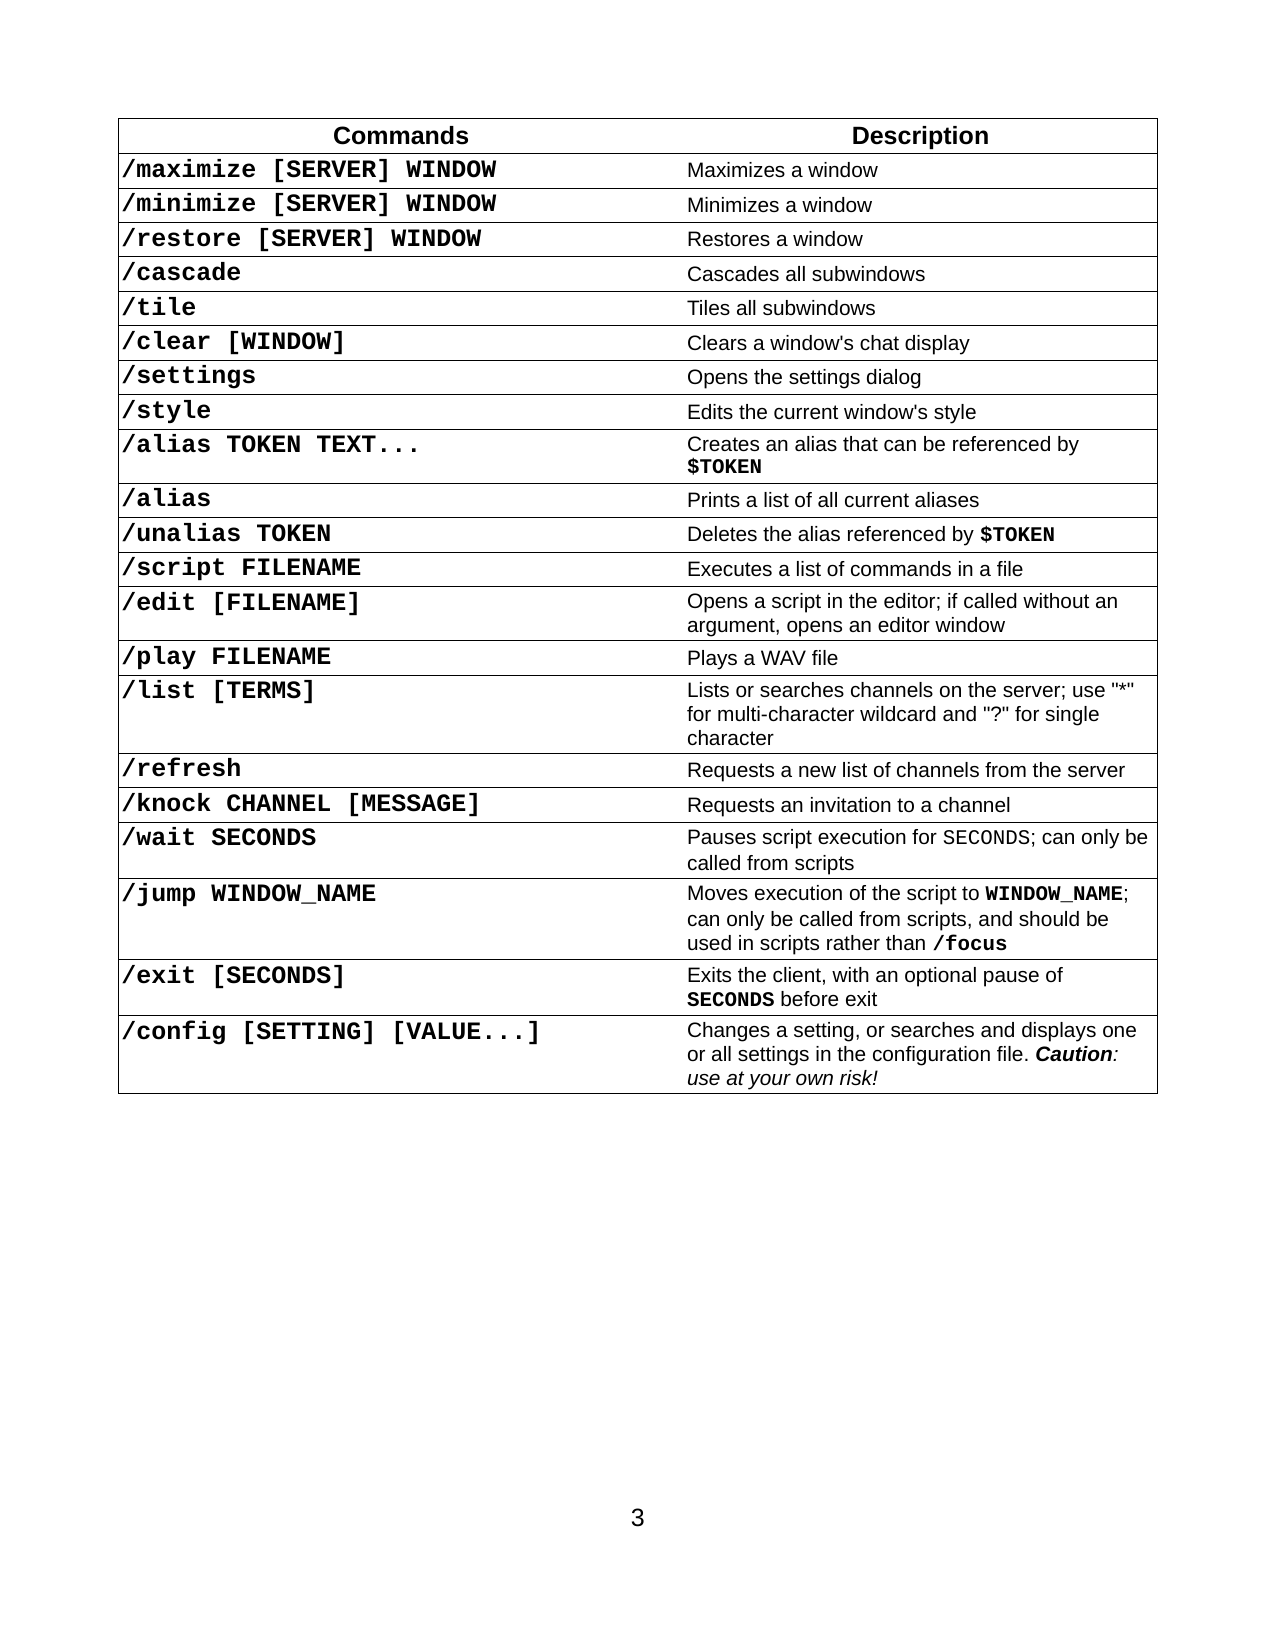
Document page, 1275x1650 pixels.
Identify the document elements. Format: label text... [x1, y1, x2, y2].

table_cell Cascades all subwindows [684, 257, 1157, 291]
table_cell /unalias TOKEN [119, 518, 684, 552]
table_cell Tiles all subwindows [684, 292, 1157, 325]
table_cell /style [119, 395, 684, 429]
table_cell /refresh [119, 754, 684, 787]
table_cell /list [TERMS] [119, 676, 684, 753]
table_cell /play FILENAME [119, 641, 684, 674]
table_cell Requests a new list of channels from the server [684, 754, 1157, 787]
table_cell Deletes the alias referenced by $TOKEN [684, 518, 1157, 552]
table_cell Clears a window's chat display [684, 326, 1157, 360]
table_cell /edit [FILENAME] [119, 587, 684, 640]
table_cell Changes a setting, or searches and displays one or all settings in the configuration file. Caution: use at your own risk! [684, 1016, 1157, 1093]
table_cell Restores a window [684, 223, 1157, 256]
table_cell /script FILENAME [119, 553, 684, 586]
table_cell Exits the client, with an optional pause of SECONDS before exit [684, 960, 1157, 1015]
table_cell /knock CHANNEL [MESSAGE] [119, 788, 684, 822]
table_cell /restore [SERVER] WINDOW [119, 223, 684, 256]
table_cell Pauses script execution for SECONDS; can only be called from scripts [684, 823, 1157, 877]
table_cell /jump WINDOW_NAME [119, 879, 684, 959]
table_cell Prints a list of all current aliases [684, 484, 1157, 517]
table_cell /tile [119, 292, 684, 325]
table_cell /clear [WINDOW] [119, 326, 684, 360]
table_header Commands [119, 119, 684, 153]
table_cell Lists or searches channels on the server; use "*" for multi-character wildcard and "?" for single character [684, 676, 1157, 753]
table_cell /maximize [SERVER] WINDOW [119, 154, 684, 187]
table_cell /exit [SECONDS] [119, 960, 684, 1015]
table_cell Plays a WAV file [684, 641, 1157, 674]
table_cell /config [SETTING] [VALUE...] [119, 1016, 684, 1093]
table_cell Requests an invitation to a channel [684, 788, 1157, 822]
table_cell Opens the settings dialog [684, 361, 1157, 394]
table_cell Executes a list of commands in a file [684, 553, 1157, 586]
table_cell Creates an alias that can be referenced by $TOKEN [684, 430, 1157, 483]
table_cell Opens a script in the editor; if called without an argument, opens an editor window [684, 587, 1157, 640]
table_cell /minimize [SERVER] WINDOW [119, 189, 684, 222]
table_cell /wait SECONDS [119, 823, 684, 877]
table_cell Moves execution of the script to WINDOW_NAME; can only be called from scripts, and should be used in scripts rather than /focus [684, 879, 1157, 959]
table_cell /alias [119, 484, 684, 517]
table_cell Edits the current window's style [684, 395, 1157, 429]
table_cell Maximizes a window [684, 154, 1157, 187]
table_cell Minimizes a window [684, 189, 1157, 222]
table_cell /alias TOKEN TEXT... [119, 430, 684, 483]
table_cell /settings [119, 361, 684, 394]
table_header Description [684, 119, 1157, 153]
table_cell /cascade [119, 257, 684, 291]
